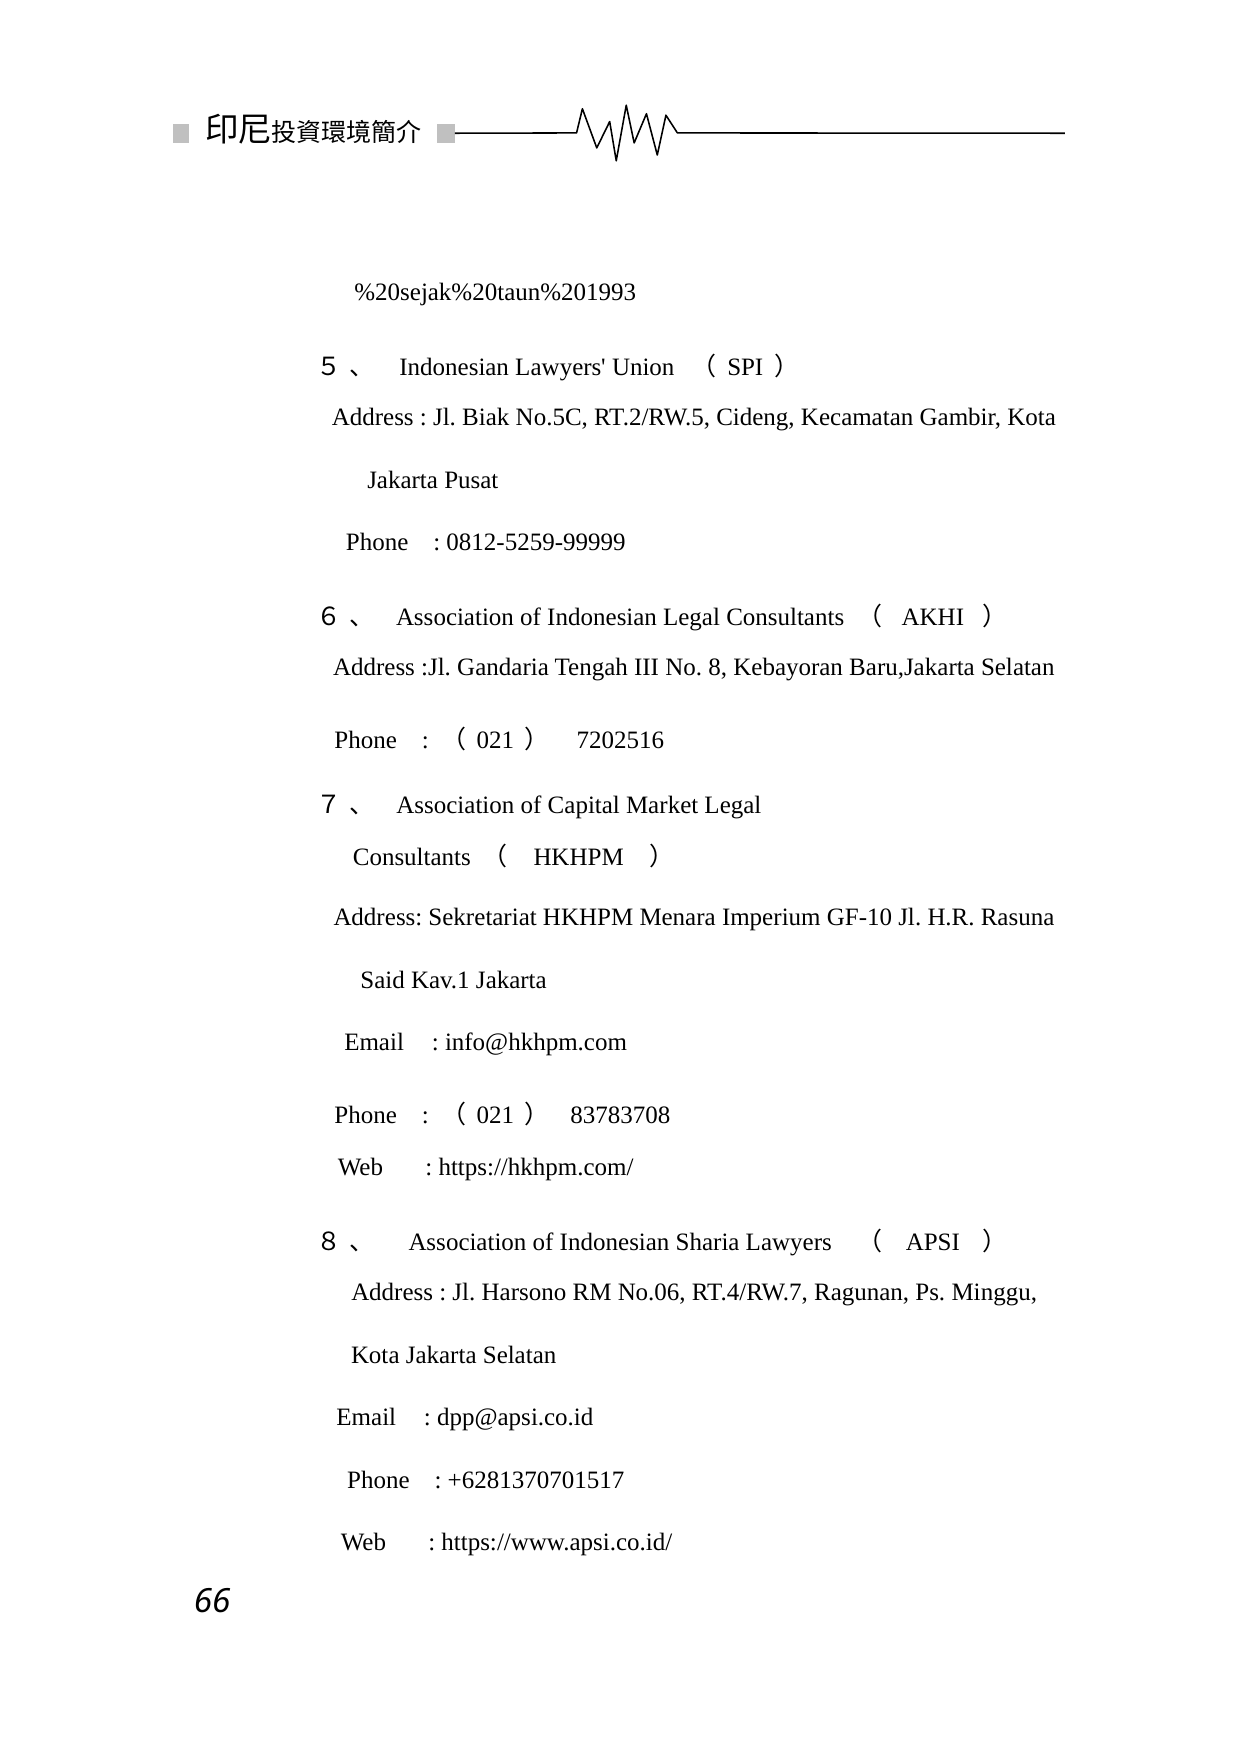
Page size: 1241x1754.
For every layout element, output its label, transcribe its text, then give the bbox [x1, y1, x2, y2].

text Email : dpp@apsi.co.id [281, 1375, 1058, 1438]
text Web : https://hkhpm.com/ [281, 1125, 1058, 1188]
text Phone : 0812-5259-99999 [281, 500, 1058, 563]
text %20sejak%20taun%201993 [281, 250, 1058, 313]
text Phone :（021）83783708 [281, 1063, 1058, 1125]
text Phone :（021）7202516 [281, 688, 1058, 750]
text Address : Jl. Harsono RM No.06, RT.4/RW.7, Ragunan, Ps. Minggu, Kota Jakarta Selatan [281, 1250, 1058, 1375]
text Email : info@hkhpm.com [281, 1000, 1058, 1063]
text Address :Jl. Gandaria Tengah III No. 8, Kebayoran Baru,Jakarta Selatan [281, 625, 1058, 688]
text ６、Association of Indonesian Legal Consultants（AKHI） [281, 563, 1058, 625]
text Address : Jl. Biak No.5C, RT.2/RW.5, Cideng, Kecamatan Gambir, Kota Jakarta Pusat [281, 375, 1058, 500]
text Web : https://www.apsi.co.id/ [281, 1500, 1058, 1563]
text ５、Indonesian Lawyers' Union（SPI） [281, 313, 1058, 375]
text ８、Association of Indonesian Sharia Lawyers（APSI） [281, 1188, 1058, 1250]
text Address: Sekretariat HKHPM Menara Imperium GF-10 Jl. H.R. Rasuna Said Kav.1 Jakarta [281, 875, 1058, 1000]
text Phone : +6281370701517 [281, 1438, 1058, 1500]
text ７、Association of Capital Market Legal Consultants（HKHPM） [281, 750, 1058, 875]
